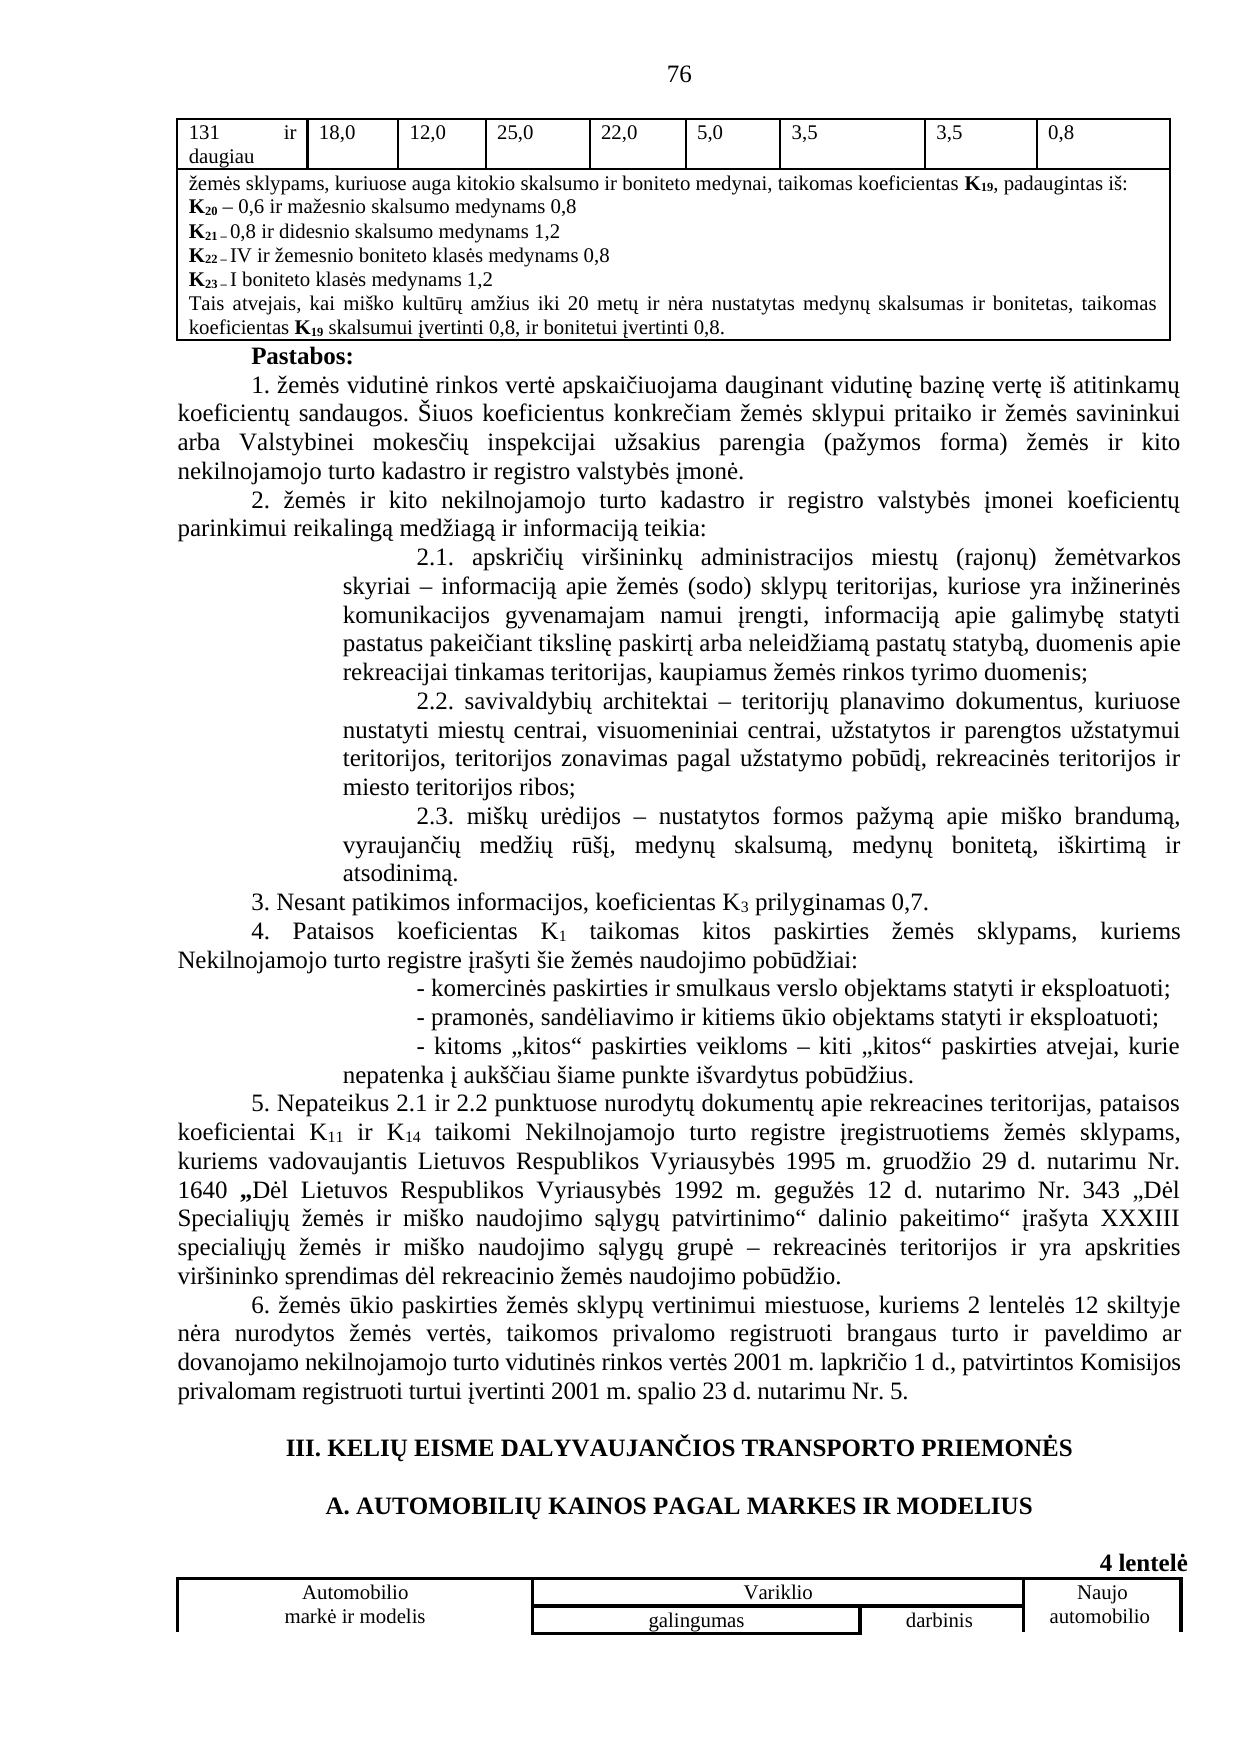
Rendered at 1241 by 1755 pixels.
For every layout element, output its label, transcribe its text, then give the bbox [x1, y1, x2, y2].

table_cell 18,0 [309, 120, 397, 168]
text - komercinės paskirties ir smulkaus verslo objektams statyti ir eksploatuoti; [343, 973, 1181, 1002]
text 4 lentelė [242, 1548, 1188, 1577]
table_cell [1171, 168, 1181, 339]
table_header Naujo automobilio [1025, 1580, 1179, 1632]
table_cell 3,5 [781, 120, 924, 168]
text 6. žemės ūkio paskirties žemės sklypų vertinimui miestuose, kuriems 2 lentelės 12 skiltyje nėra nurodytos žemės vertės, taikomos privalomo registruoti brangaus turto ir paveldimo ar dovanojamo nekilnojamojo turto vidutinės rinkos vertės 2001 m. lapkričio 1 d., patvirtintos Komisijos privalomam registruoti turtui įvertinti 2001 m. spalio 23 d. nutarimu Nr. 5. [177, 1290, 1181, 1405]
table_cell 25,0 [487, 120, 589, 168]
table_cell darbinis [862, 1608, 1022, 1632]
text A. AUTOMOBILIŲ KAINOS PAGAL MARKES IR MODELIUS [177, 1491, 1181, 1520]
text 2. žemės ir kito nekilnojamojo turto kadastro ir registro valstybės įmonei koeficientų parinkimui reikalingą medžiagą ir informaciją teikia: [177, 485, 1181, 542]
text 1. žemės vidutinė rinkos vertė apskaičiuojama dauginant vidutinę bazinę vertę iš atitinkamų koeficientų sandaugos. Šiuos koeficientus konkrečiam žemės sklypui pritaiko ir žemės savininkui arba Valstybinei mokesčių inspekcijai užsakius parengia (pažymos forma) žemės ir kito nekilnojamojo turto kadastro ir registro valstybės įmonė. [177, 370, 1181, 485]
text 4. Pataisos koeficientas K1 taikomas kitos paskirties žemės sklypams, kuriems Nekilnojamojo turto registre įrašyti šie žemės naudojimo pobūdžiai: [177, 916, 1181, 973]
text 2.2. savivaldybių architektai – teritorijų planavimo dokumentus, kuriuose nustatyti miestų centrai, visuomeniniai centrai, užstatytos ir parengtos užstatymui teritorijos, teritorijos zonavimas pagal užstatymo pobūdį, rekreacinės teritorijos ir miesto teritorijos ribos; [343, 686, 1181, 801]
table_cell žemės sklypams, kuriuose auga kitokio skalsumo ir boniteto medynai, taikomas koeficientas K19, padaugintas iš: K20 – 0,6 ir mažesnio skalsumo medynams 0,8 K21 – 0,8 ir didesnio skalsumo medynams 1,2 K22 – IV ir žemesnio boniteto klasės medynams 0,8 K23 – I boniteto klasės medynams 1,2 Tais atvejais, kai miško kultūrų amžius iki 20 metų ir nėra nustatytas medynų skalsumas ir bonitetas, taikomas koeficientas K19 skalsumui įvertinti 0,8, ir bonitetui įvertinti 0,8. [178, 170, 1169, 339]
table_header Automobilio markė ir modelis [179, 1580, 531, 1632]
text - pramonės, sandėliavimo ir kitiems ūkio objektams statyti ir eksploatuoti; [343, 1002, 1181, 1031]
table_header Variklio [534, 1580, 1022, 1604]
table_cell [1171, 118, 1181, 168]
table_cell 12,0 [399, 120, 485, 168]
text 2.3. miškų urėdijos – nustatytos formos pažymą apie miško brandumą, vyraujančių medžių rūšį, medynų skalsumą, medynų bonitetą, iškirtimą ir atsodinimą. [343, 801, 1181, 887]
table_cell 5,0 [687, 120, 779, 168]
text 3. Nesant patikimos informacijos, koeficientas K3 prilyginamas 0,7. [177, 887, 1181, 916]
text 2.1. apskričių viršininkų administracijos miestų (rajonų) žemėtvarkos skyriai – informaciją apie žemės (sodo) sklypų teritorijas, kuriose yra inžinerinės komunikacijos gyvenamajam namui įrengti, informaciją apie galimybę statyti pastatus pakeičiant tikslinę paskirtį arba neleidžiamą pastatų statybą, duomenis apie rekreacijai tinkamas teritorijas, kaupiamus žemės rinkos tyrimo duomenis; [343, 542, 1181, 686]
text - kitoms „kitos“ paskirties veikloms – kiti „kitos“ paskirties atvejai, kurie nepatenka į aukščiau šiame punkte išvardytus pobūdžius. [343, 1031, 1181, 1088]
table_cell galingumas [534, 1608, 858, 1632]
text III. KELIŲ EISME DALYVAUJANČIOS TRANSPORTO PRIEMONĖS [177, 1433, 1181, 1462]
text Pastabos: [177, 341, 1181, 370]
table_cell 131 ir daugiau [178, 120, 306, 168]
text 5. Nepateikus 2.1 ir 2.2 punktuose nurodytų dokumentų apie rekreacines teritorijas, pataisos koeficientai K11 ir K14 taikomi Nekilnojamojo turto registre įregistruotiems žemės sklypams, kuriems vadovaujantis Lietuvos Respublikos Vyriausybės 1995 m. gruodžio 29 d. nutarimu Nr. 1640 „Dėl Lietuvos Respublikos Vyriausybės 1992 m. gegužės 12 d. nutarimo Nr. 343 „Dėl Specialiųjų žemės ir miško naudojimo sąlygų patvirtinimo“ dalinio pakeitimo“ įrašyta XXXIII specialiųjų žemės ir miško naudojimo sąlygų grupė – rekreacinės teritorijos ir yra apskrities viršininko sprendimas dėl rekreacinio žemės naudojimo pobūdžio. [177, 1088, 1181, 1290]
table_cell 3,5 [926, 120, 1036, 168]
table_cell 22,0 [591, 120, 685, 168]
table_cell 0,8 [1038, 120, 1169, 168]
